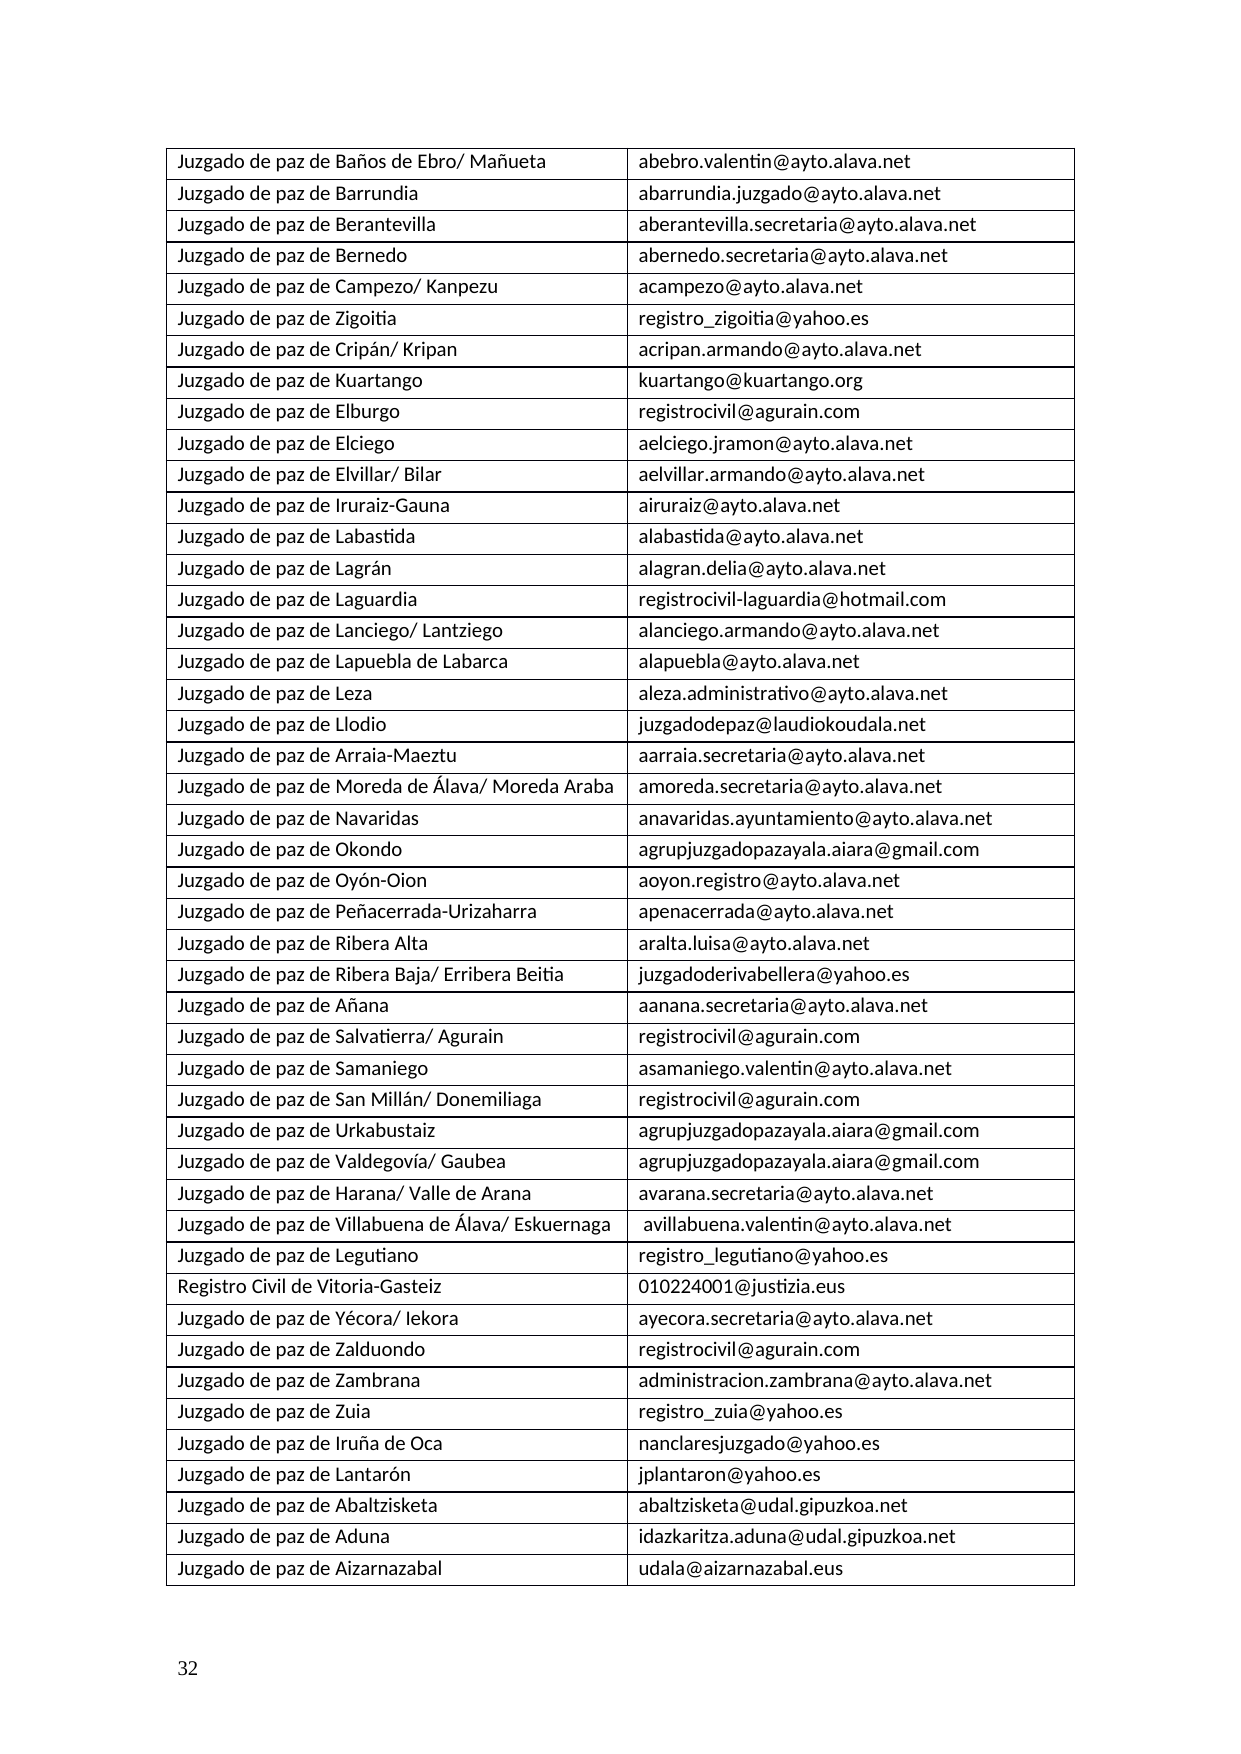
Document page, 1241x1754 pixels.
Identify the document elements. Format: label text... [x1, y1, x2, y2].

table_cell idazkaritza.aduna@udal.gipuzkoa.net [628, 1524, 1074, 1554]
table_cell Juzgado de paz de Barrundia [167, 180, 627, 210]
table_cell Juzgado de paz de Yécora/ Iekora [167, 1305, 627, 1335]
table_cell Juzgado de paz de Aduna [167, 1524, 627, 1554]
table_cell Juzgado de paz de Zuia [167, 1399, 627, 1429]
table_cell anavaridas.ayuntamiento@ayto.alava.net [628, 805, 1074, 835]
table_cell registro_legutiano@yahoo.es [628, 1243, 1074, 1273]
table_cell Juzgado de paz de Samaniego [167, 1055, 627, 1085]
table_cell acripan.armando@ayto.alava.net [628, 336, 1074, 366]
table_cell Juzgado de paz de Oyón-Oion [167, 868, 627, 898]
table_cell abarrundia.juzgado@ayto.alava.net [628, 180, 1074, 210]
table_cell juzgadoderivabellera@yahoo.es [628, 961, 1074, 991]
table_cell Juzgado de paz de Laguardia [167, 586, 627, 616]
table_cell Juzgado de paz de Salvatierra/ Agurain [167, 1024, 627, 1054]
table_cell Juzgado de paz de Lapuebla de Labarca [167, 649, 627, 679]
table_cell Juzgado de paz de Baños de Ebro/ Mañueta [167, 149, 627, 179]
table_cell Juzgado de paz de Berantevilla [167, 211, 627, 241]
table_cell abebro.valentin@ayto.alava.net [628, 149, 1074, 179]
table_cell Juzgado de paz de Harana/ Valle de Arana [167, 1180, 627, 1210]
table_cell Juzgado de paz de Iruraiz-Gauna [167, 493, 627, 523]
table_cell Juzgado de paz de Bernedo [167, 243, 627, 273]
table_cell Juzgado de paz de Kuartango [167, 368, 627, 398]
table_cell registrocivil@agurain.com [628, 399, 1074, 429]
table_cell Juzgado de paz de San Millán/ Donemiliaga [167, 1086, 627, 1116]
table_cell registrocivil-laguardia@hotmail.com [628, 586, 1074, 616]
table_cell aelciego.jramon@ayto.alava.net [628, 430, 1074, 460]
table_cell kuartango@kuartango.org [628, 368, 1074, 398]
table_cell Juzgado de paz de Aizarnazabal [167, 1555, 627, 1585]
table_cell Juzgado de paz de Ribera Alta [167, 930, 627, 960]
table_cell Juzgado de paz de Lanciego/ Lantziego [167, 618, 627, 648]
table_cell Juzgado de paz de Elciego [167, 430, 627, 460]
table_cell Juzgado de paz de Cripán/ Kripan [167, 336, 627, 366]
table_cell Juzgado de paz de Abaltzisketa [167, 1493, 627, 1523]
table_cell Juzgado de paz de Zigoitia [167, 305, 627, 335]
table_cell Juzgado de paz de Peñacerrada-Urizaharra [167, 899, 627, 929]
table_cell avarana.secretaria@ayto.alava.net [628, 1180, 1074, 1210]
table_cell registrocivil@agurain.com [628, 1024, 1074, 1054]
table_cell apenacerrada@ayto.alava.net [628, 899, 1074, 929]
table_cell Juzgado de paz de Lagrán [167, 555, 627, 585]
table_cell 010224001@justizia.eus [628, 1274, 1074, 1304]
table_cell ayecora.secretaria@ayto.alava.net [628, 1305, 1074, 1335]
table_cell abaltzisketa@udal.gipuzkoa.net [628, 1493, 1074, 1523]
table_cell Juzgado de paz de Elburgo [167, 399, 627, 429]
table_cell Juzgado de paz de Villabuena de Álava/ Eskuernaga [167, 1211, 627, 1241]
table_cell alagran.delia@ayto.alava.net [628, 555, 1074, 585]
table_cell avillabuena.valentin@ayto.alava.net [628, 1211, 1074, 1241]
table_cell Juzgado de paz de Labastida [167, 524, 627, 554]
table_cell aelvillar.armando@ayto.alava.net [628, 461, 1074, 491]
table_cell administracion.zambrana@ayto.alava.net [628, 1368, 1074, 1398]
table_cell aleza.administrativo@ayto.alava.net [628, 680, 1074, 710]
table_cell nanclaresjuzgado@yahoo.es [628, 1430, 1074, 1460]
table_cell aoyon.registro@ayto.alava.net [628, 868, 1074, 898]
table_cell acampezo@ayto.alava.net [628, 274, 1074, 304]
table_cell Juzgado de paz de Iruña de Oca [167, 1430, 627, 1460]
table_cell Juzgado de paz de Lantarón [167, 1461, 627, 1491]
table_cell udala@aizarnazabal.eus [628, 1555, 1074, 1585]
table_cell aberantevilla.secretaria@ayto.alava.net [628, 211, 1074, 241]
table_cell Juzgado de paz de Añana [167, 993, 627, 1023]
table_cell Juzgado de paz de Leza [167, 680, 627, 710]
table_cell Juzgado de paz de Valdegovía/ Gaubea [167, 1149, 627, 1179]
table_cell Juzgado de paz de Llodio [167, 711, 627, 741]
table_cell alapuebla@ayto.alava.net [628, 649, 1074, 679]
table_cell Juzgado de paz de Campezo/ Kanpezu [167, 274, 627, 304]
table_cell Juzgado de paz de Legutiano [167, 1243, 627, 1273]
table_cell airuraiz@ayto.alava.net [628, 493, 1074, 523]
table_cell registro_zuia@yahoo.es [628, 1399, 1074, 1429]
table_cell aanana.secretaria@ayto.alava.net [628, 993, 1074, 1023]
table_cell Juzgado de paz de Urkabustaiz [167, 1118, 627, 1148]
table_cell aarraia.secretaria@ayto.alava.net [628, 743, 1074, 773]
table_cell abernedo.secretaria@ayto.alava.net [628, 243, 1074, 273]
table_cell Registro Civil de Vitoria-Gasteiz [167, 1274, 627, 1304]
table_cell alabastida@ayto.alava.net [628, 524, 1074, 554]
table_cell jplantaron@yahoo.es [628, 1461, 1074, 1491]
table_cell Juzgado de paz de Arraia-Maeztu [167, 743, 627, 773]
table_cell agrupjuzgadopazayala.aiara@gmail.com [628, 1118, 1074, 1148]
table_cell asamaniego.valentin@ayto.alava.net [628, 1055, 1074, 1085]
table_cell Juzgado de paz de Navaridas [167, 805, 627, 835]
table_cell registro_zigoitia@yahoo.es [628, 305, 1074, 335]
table_cell Juzgado de paz de Elvillar/ Bilar [167, 461, 627, 491]
table_cell registrocivil@agurain.com [628, 1086, 1074, 1116]
table_cell Juzgado de paz de Moreda de Álava/ Moreda Araba [167, 774, 627, 804]
table_cell juzgadodepaz@laudiokoudala.net [628, 711, 1074, 741]
table_cell Juzgado de paz de Zalduondo [167, 1336, 627, 1366]
table_cell alanciego.armando@ayto.alava.net [628, 618, 1074, 648]
table_cell amoreda.secretaria@ayto.alava.net [628, 774, 1074, 804]
table_cell registrocivil@agurain.com [628, 1336, 1074, 1366]
table_cell Juzgado de paz de Ribera Baja/ Erribera Beitia [167, 961, 627, 991]
table_cell aralta.luisa@ayto.alava.net [628, 930, 1074, 960]
table_cell agrupjuzgadopazayala.aiara@gmail.com [628, 1149, 1074, 1179]
table_cell Juzgado de paz de Okondo [167, 836, 627, 866]
table_cell Juzgado de paz de Zambrana [167, 1368, 627, 1398]
table_cell agrupjuzgadopazayala.aiara@gmail.com [628, 836, 1074, 866]
